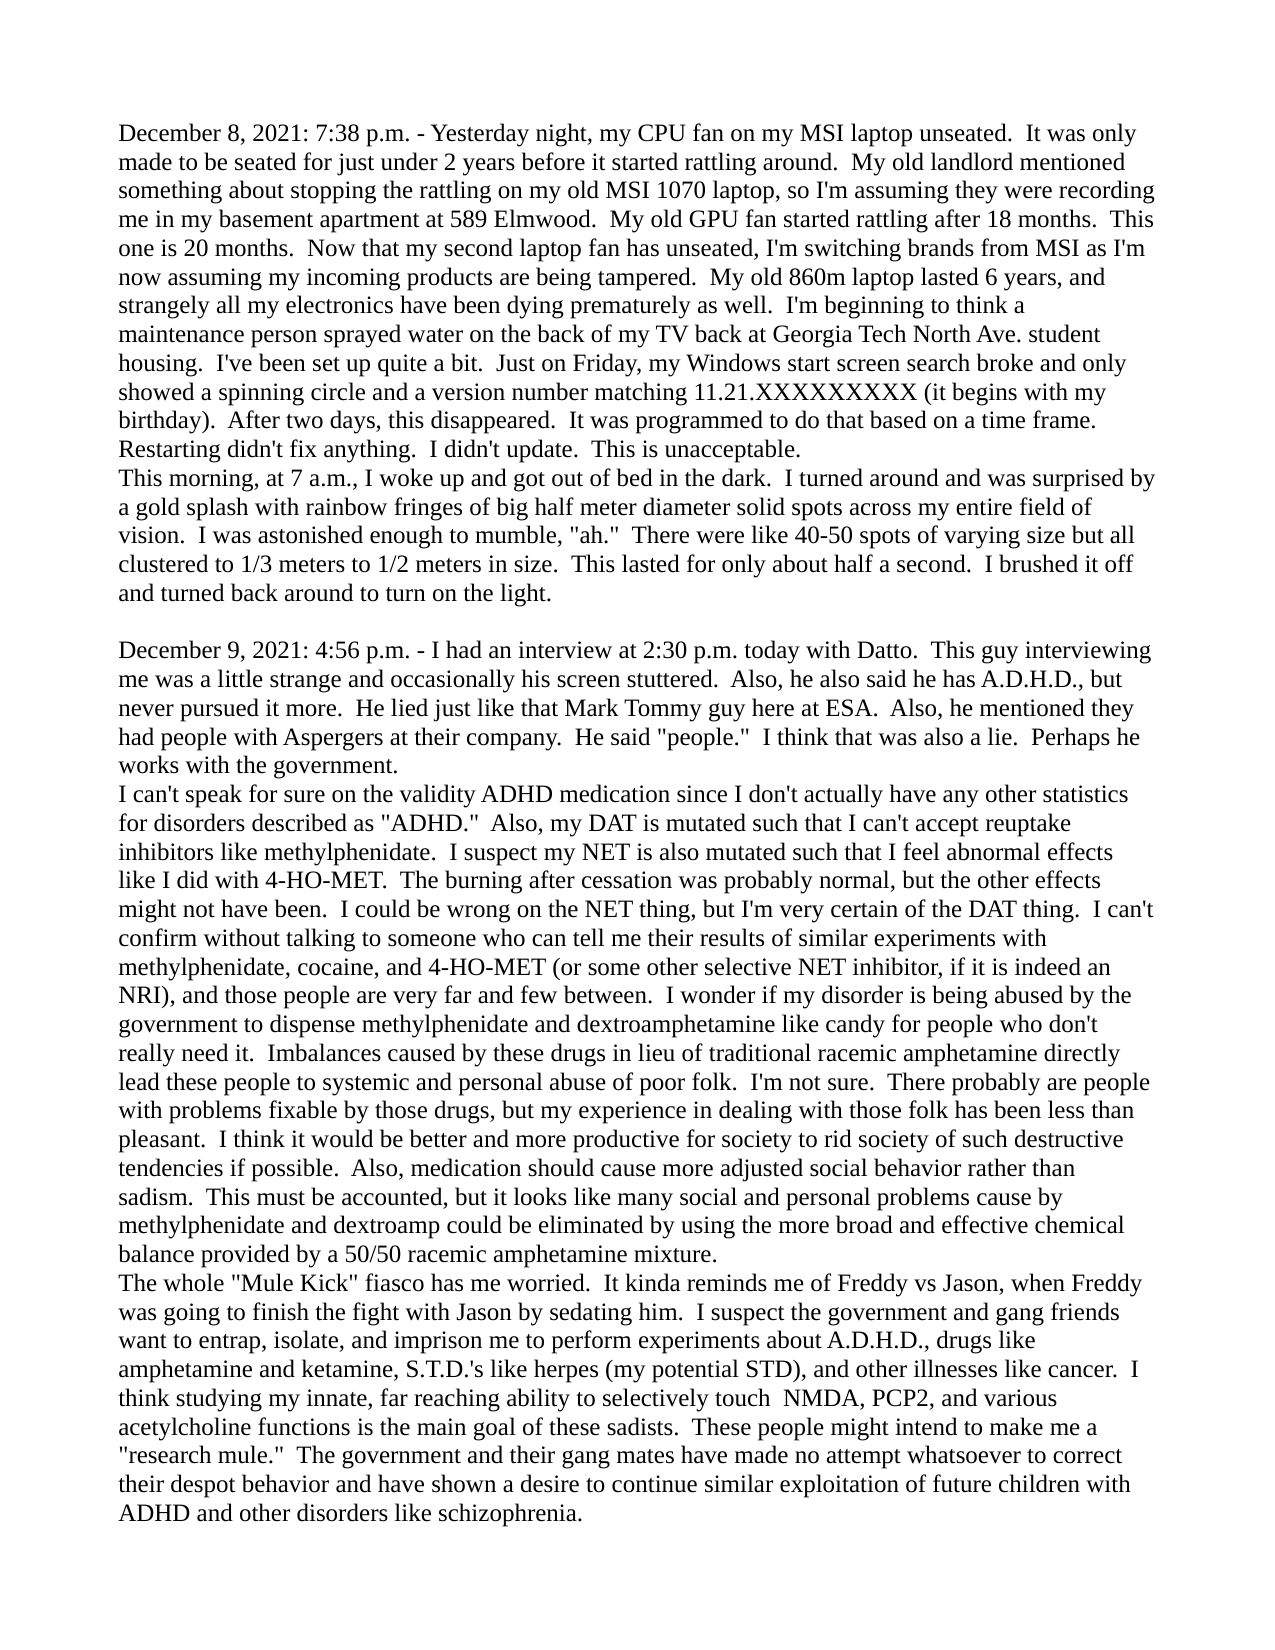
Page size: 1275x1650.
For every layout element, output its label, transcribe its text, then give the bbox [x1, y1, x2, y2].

text December 9, 2021: 4:56 p.m. - I had an interview at 2:30 p.m. today with Datto. This guy interviewing me was a little strange and occasionally his screen stuttered. Also, he also said he has A.D.H.D., but never pursued it more. He lied just like that Mark Tommy guy here at ESA. Also, he mentioned they had people with Aspergers at their company. He said "people." I think that was also a lie. Perhaps he works with the government. [118, 636, 1157, 779]
text The whole "Mule Kick" fiasco has me worried. It kinda reminds me of Freddy vs Jason, when Freddy was going to finish the fight with Jason by sedating him. I suspect the government and gang friends want to entrap, isolate, and imprison me to perform experiments about A.D.H.D., drugs like amphetamine and ketamine, S.T.D.'s like herpes (my potential STD), and other illnesses like cancer. I think studying my innate, far reaching ability to selectively touch NMDA, PCP2, and various acetylcholine functions is the main goal of these sadists. These people might intend to make me a "research mule." The government and their gang mates have made no attempt whatsoever to correct their despot behavior and have shown a desire to continue similar exploitation of future children with ADHD and other disorders like schizophrenia. [118, 1268, 1157, 1527]
text December 8, 2021: 7:38 p.m. - Yesterday night, my CPU fan on my MSI laptop unseated. It was only made to be seated for just under 2 years before it started rattling around. My old landlord mentioned something about stopping the rattling on my old MSI 1070 laptop, so I'm assuming they were recording me in my basement apartment at 589 Elmwood. My old GPU fan started rattling after 18 months. This one is 20 months. Now that my second laptop fan has unseated, I'm switching brands from MSI as I'm now assuming my incoming products are being tampered. My old 860m laptop lasted 6 years, and strangely all my electronics have been dying prematurely as well. I'm beginning to think a maintenance person sprayed water on the back of my TV back at Georgia Tech North Ave. student housing. I've been set up quite a bit. Just on Friday, my Windows start screen search broke and only showed a spinning circle and a version number matching 11.21.XXXXXXXXX (it begins with my birthday). After two days, this disappeared. It was programmed to do that based on a time frame. Restarting didn't fix anything. I didn't update. This is unacceptable. [118, 118, 1157, 463]
text This morning, at 7 a.m., I woke up and got out of bed in the dark. I turned around and was surprised by a gold splash with rainbow fringes of big half meter diameter solid spots across my entire field of vision. I was astonished enough to mumble, "ah." There were like 40-50 spots of varying size but all clustered to 1/3 meters to 1/2 meters in size. This lasted for only about half a second. I brushed it off and turned back around to turn on the light. [118, 463, 1157, 607]
text I can't speak for sure on the validity ADHD medication since I don't actually have any other statistics for disorders described as "ADHD." Also, my DAT is mutated such that I can't accept reuptake inhibitors like methylphenidate. I suspect my NET is also mutated such that I feel abnormal effects like I did with 4-HO-MET. The burning after cessation was probably normal, but the other effects might not have been. I could be wrong on the NET thing, but I'm very certain of the DAT thing. I can't confirm without talking to someone who can tell me their results of similar experiments with methylphenidate, cocaine, and 4-HO-MET (or some other selective NET inhibitor, if it is indeed an NRI), and those people are very far and few between. I wonder if my disorder is being abused by the government to dispense methylphenidate and dextroamphetamine like candy for people who don't really need it. Imbalances caused by these drugs in lieu of traditional racemic amphetamine directly lead these people to systemic and personal abuse of poor folk. I'm not sure. There probably are people with problems fixable by those drugs, but my experience in dealing with those folk has been less than pleasant. I think it would be better and more productive for society to rid society of such destructive tendencies if possible. Also, medication should cause more adjusted social behavior rather than sadism. This must be accounted, but it looks like many social and personal problems cause by methylphenidate and dextroamp could be eliminated by using the more broad and effective chemical balance provided by a 50/50 racemic amphetamine mixture. [118, 779, 1157, 1268]
